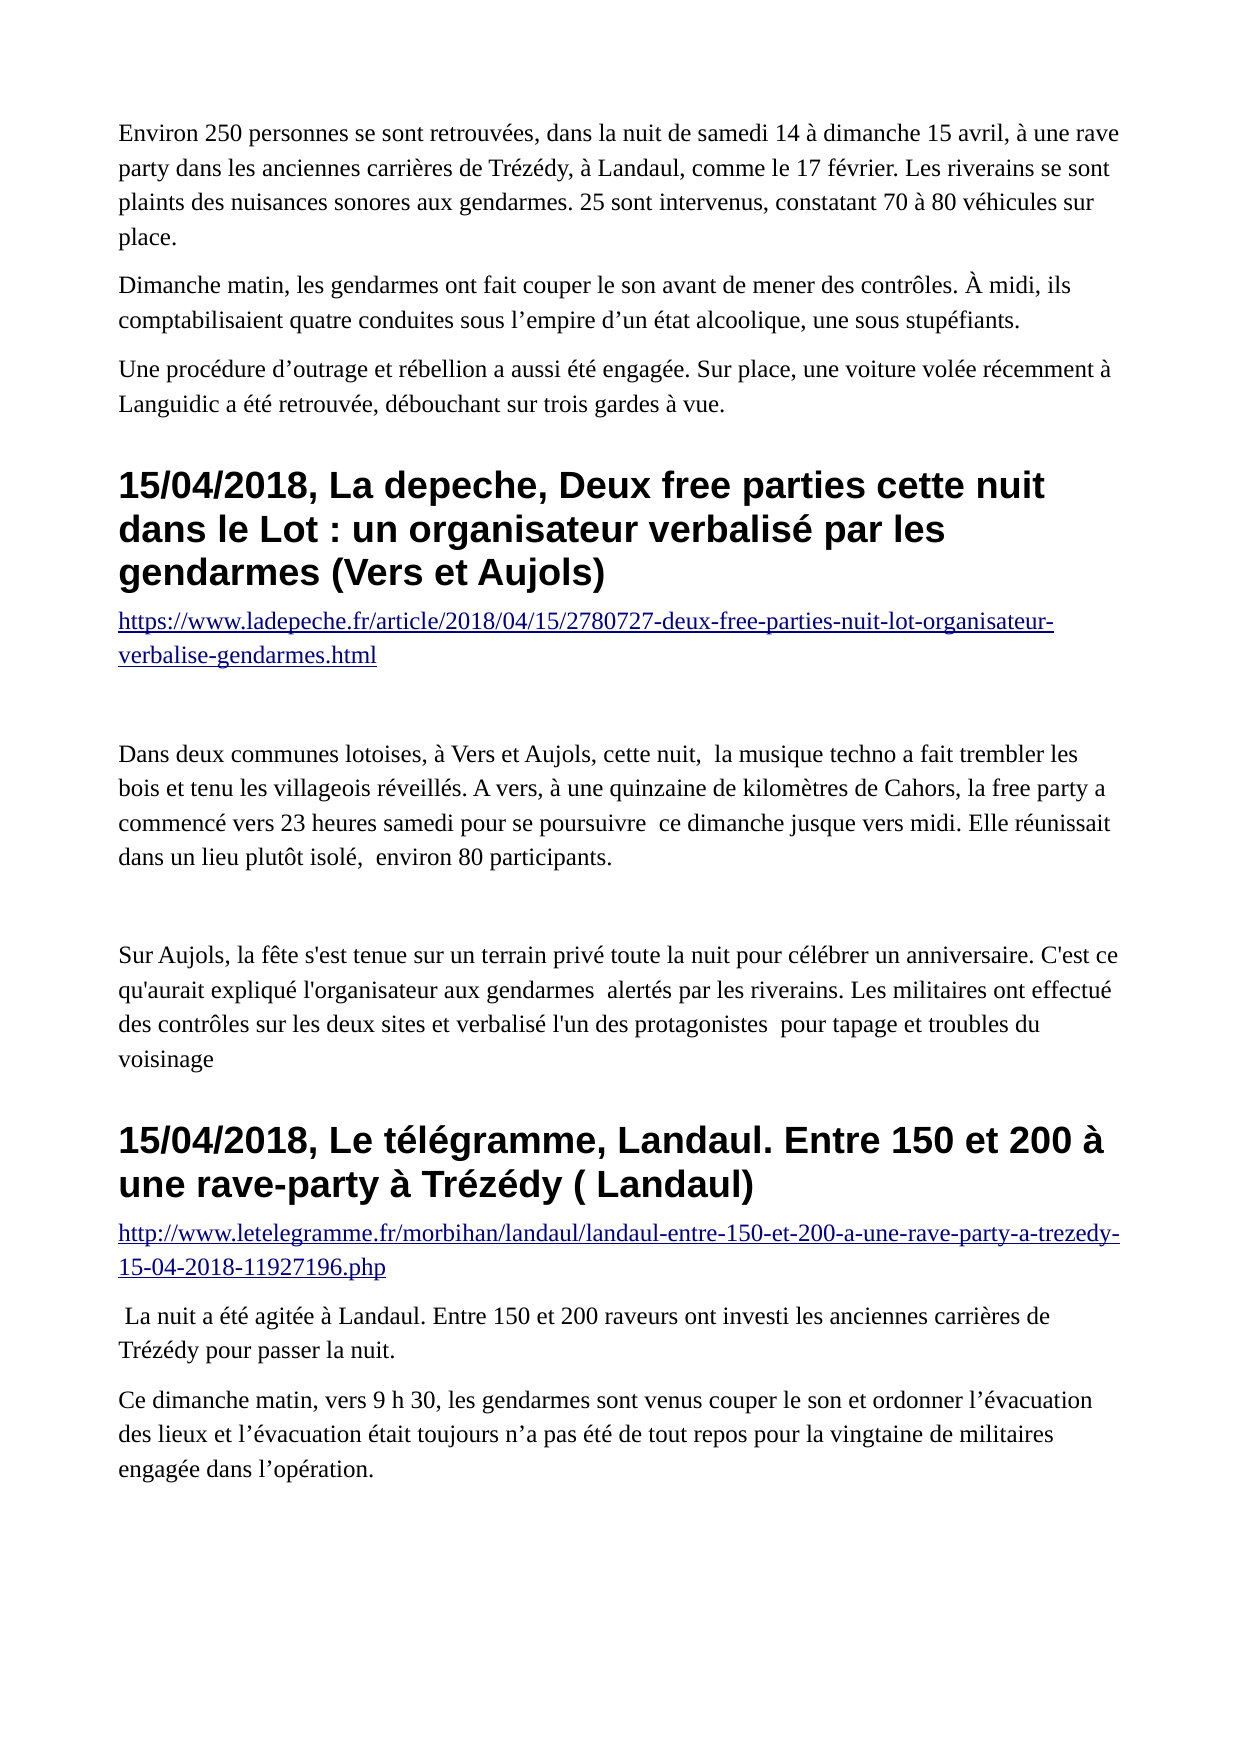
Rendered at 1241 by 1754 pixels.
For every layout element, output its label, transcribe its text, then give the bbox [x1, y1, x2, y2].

text Une procédure d’outrage et rébellion a aussi été engagée. Sur place, une voiture volée récemment à Languidic a été retrouvée, débouchant sur trois gardes à vue. [118, 354, 1122, 417]
text Ce dimanche matin, vers 9 h 30, les gendarmes sont venus couper le son et ordonner l’évacuation des lieux et l’évacuation était toujours n’a pas été de tout repos pour la vingtaine de militaires engagée dans l’opération. [118, 1385, 1122, 1482]
text Environ 250 personnes se sont retrouvées, dans la nuit de samedi 14 à dimanche 15 avril, à une rave party dans les anciennes carrières de Trézédy, à Landaul, comme le 17 février. Les riverains se sont plaints des nuisances sonores aux gendarmes. 25 sont intervenus, constatant 70 à 80 véhicules sur place. [118, 118, 1122, 250]
text Dimanche matin, les gendarmes ont fait couper le son avant de mener des contrôles. À midi, ils comptabilisaient quatre conduites sous l’empire d’un état alcoolique, une sous stupéfiants. [118, 271, 1122, 334]
text http://www.letelegramme.fr/morbihan/landaul/landaul-entre-150-et-200-a-une-rave-party-a-trezedy-15-04-2018-11927196.php [118, 1218, 1122, 1281]
subtitle 15/04/2018, La depeche, Deux free parties cette nuit dans le Lot : un organisateur verbalisé par les gendarmes (Vers et Aujols) [118, 463, 1122, 594]
text https://www.ladepeche.fr/article/2018/04/15/2780727-deux-free-parties-nuit-lot-organisateur-verbalise-gendarmes.html [118, 606, 1122, 669]
text Dans deux communes lotoises, à Vers et Aujols, cette nuit, la musique techno a fait trembler les bois et tenu les villageois réveillés. A vers, à une quinzaine de kilomètres de Cahors, la free party a commencé vers 23 heures samedi pour se poursuivre ce dimanche jusque vers midi. Elle réunissait dans un lieu plutôt isolé, environ 80 participants. [118, 739, 1122, 871]
subtitle 15/04/2018, Le télégramme, Landaul. Entre 150 et 200 à une rave-party à Trézédy ( Landaul) [118, 1118, 1122, 1205]
text Sur Aujols, la fête s'est tenue sur un terrain privé toute la nuit pour célébrer un anniversaire. C'est ce qu'aurait expliqué l'organisateur aux gendarmes alertés par les riverains. Les militaires ont effectué des contrôles sur les deux sites et verbalisé l'un des protagonistes pour tapage et troubles du voisinage [118, 940, 1122, 1072]
text La nuit a été agitée à Landaul. Entre 150 et 200 raveurs ont investi les anciennes carrières de Trézédy pour passer la nuit. [118, 1301, 1122, 1364]
